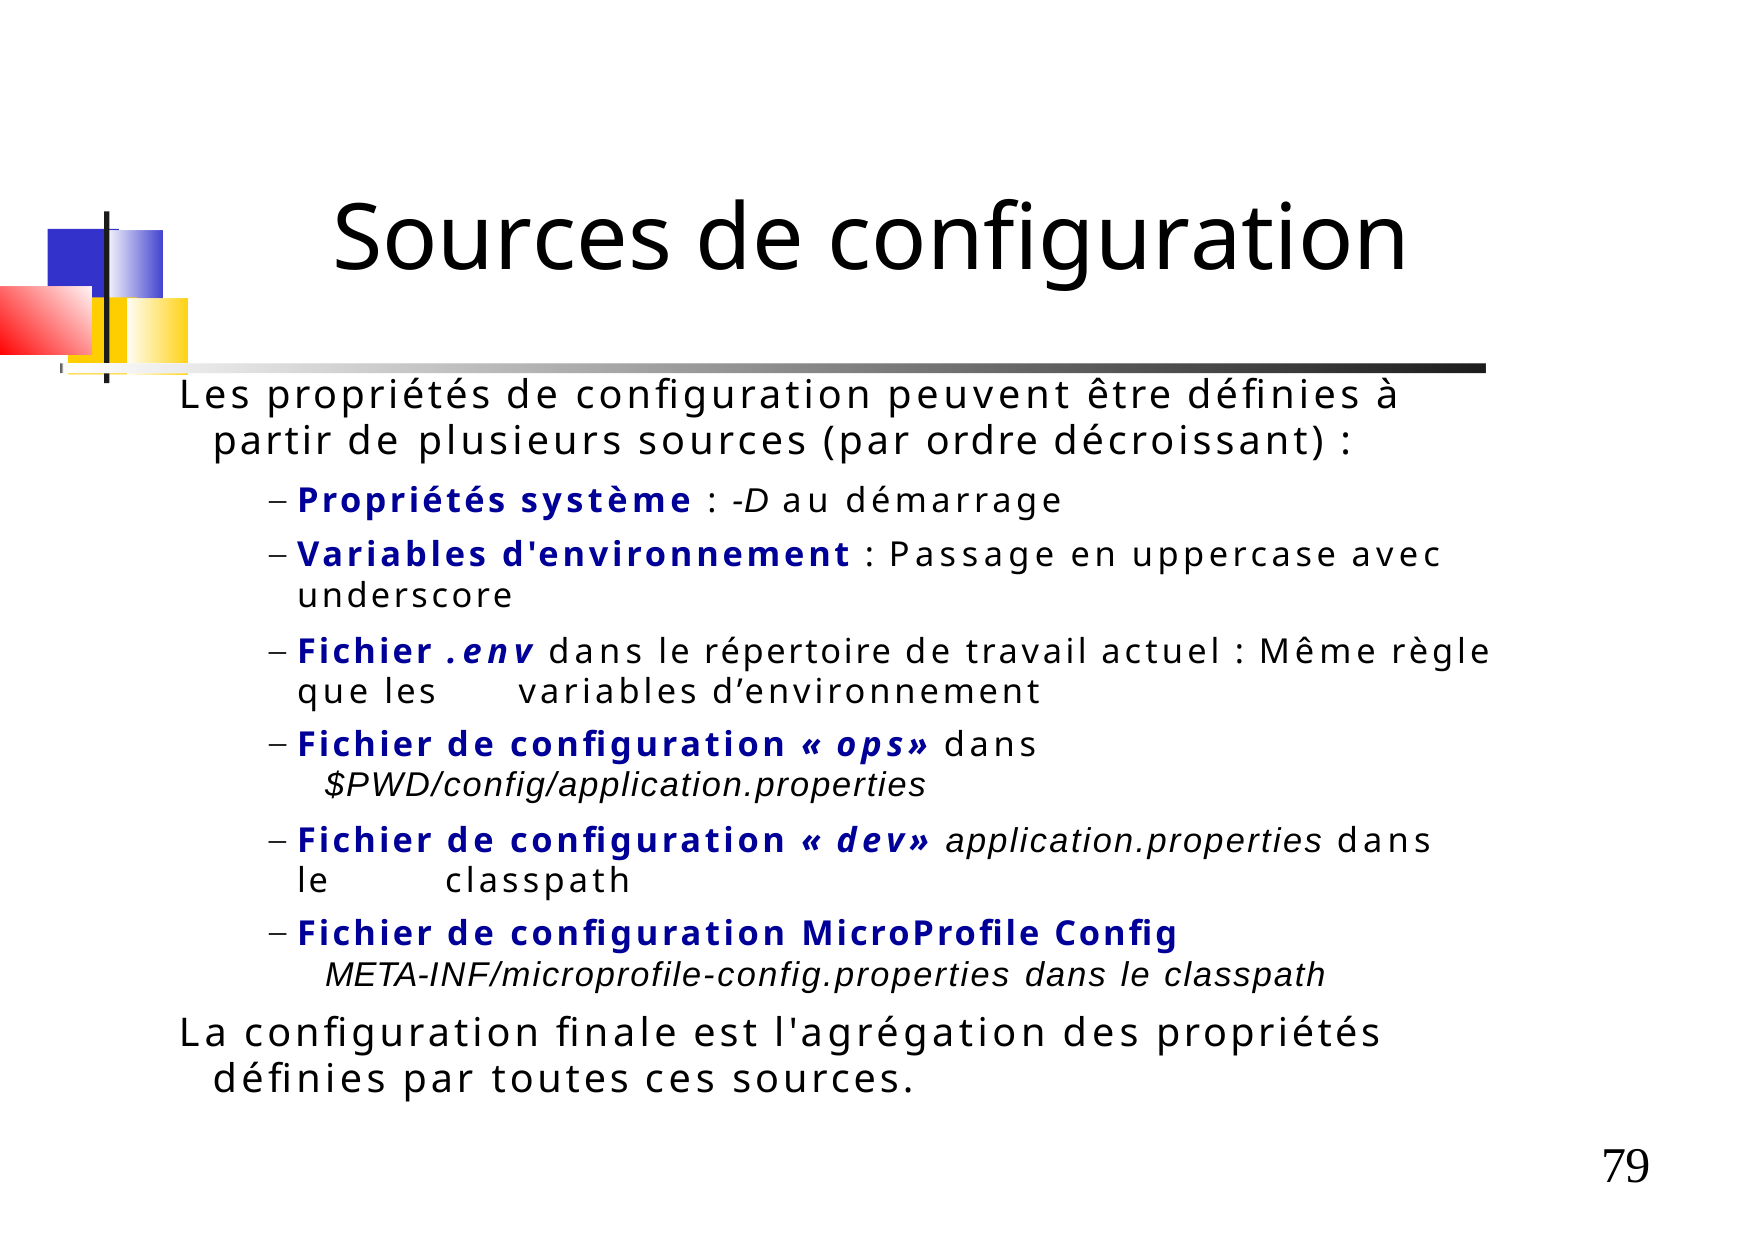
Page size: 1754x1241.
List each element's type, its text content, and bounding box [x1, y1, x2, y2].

list Les propriétés de configuration peuvent être définies à partir de plusieurs sources (par ordre décroissant) : Propriétés système : -D au démarrage Variables d'environnement : Passage en uppercase avec underscore Fichier .env dans le répertoire de travail actuel : Même règle que les variables d’environnement Fichier de configuration « ops» dans $PWD/config/application.properties Fichier de configuration « dev» application.properties dans le classpath Fichier de configuration MicroProfile Config META-INF/microprofile-config.properties dans le classpath La configuration finale est l'agrégation des propriétés définies par toutes ces sources. [177, 365, 1563, 1101]
picture [0, 285, 92, 355]
picture [60, 229, 179, 384]
slide_number 79 [1569, 1135, 1660, 1241]
title Sources de configuration [179, 183, 1564, 406]
